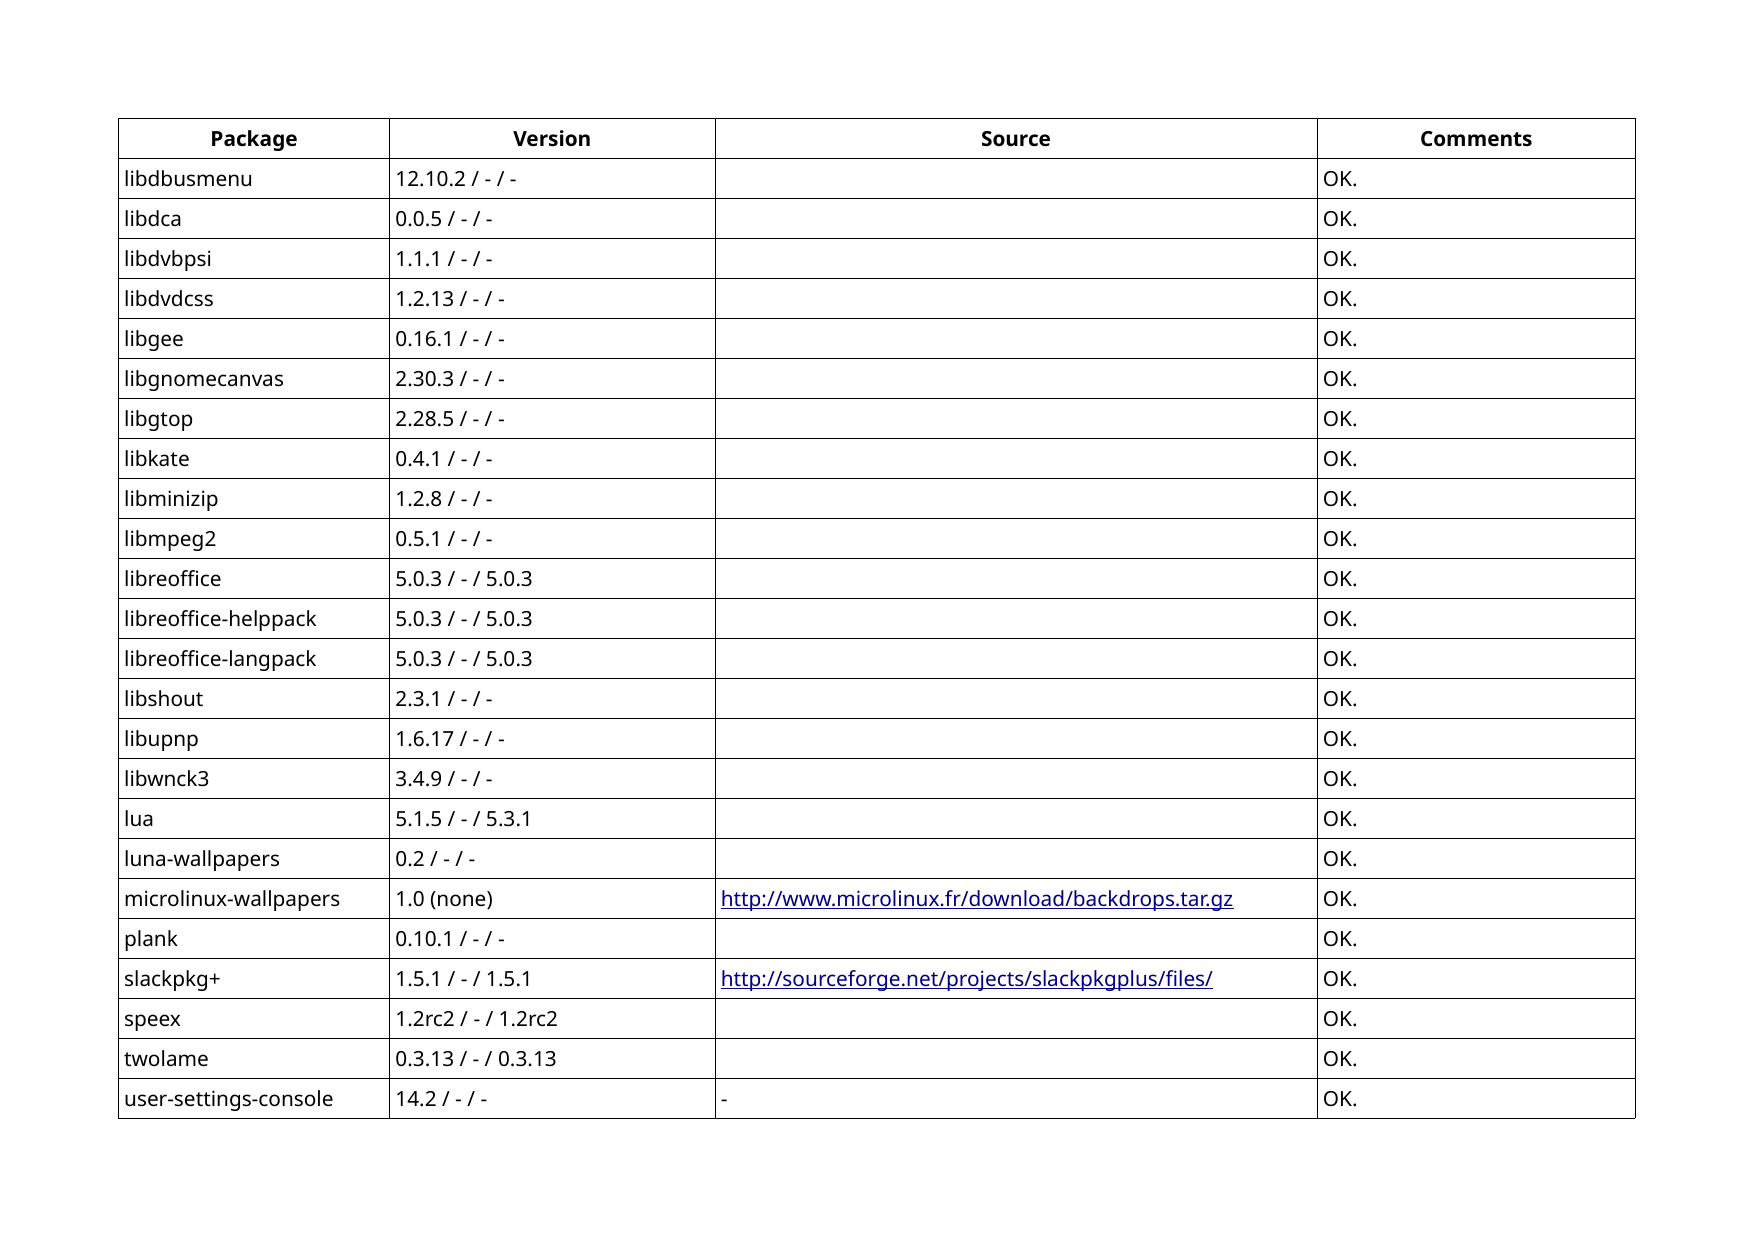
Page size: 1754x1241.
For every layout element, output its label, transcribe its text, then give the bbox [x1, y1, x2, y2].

table_cell OK. [1318, 999, 1635, 1038]
table_cell [716, 399, 1317, 438]
table_cell OK. [1318, 439, 1635, 478]
table_cell 5.0.3 / - / 5.0.3 [390, 599, 715, 638]
table_cell user-settings-console [119, 1079, 389, 1118]
table_cell libkate [119, 439, 389, 478]
table_cell [716, 599, 1317, 638]
table_cell http://www.microlinux.fr/download/backdrops.tar.gz [716, 879, 1317, 918]
table_cell libupnp [119, 719, 389, 758]
table_cell http://sourceforge.net/projects/slackpkgplus/files/ [716, 959, 1317, 998]
table_cell 5.0.3 / - / 5.0.3 [390, 639, 715, 678]
table_cell [716, 719, 1317, 758]
table_cell OK. [1318, 359, 1635, 398]
table_cell 5.1.5 / - / 5.3.1 [390, 799, 715, 838]
table_cell OK. [1318, 1079, 1635, 1118]
table_cell 0.5.1 / - / - [390, 519, 715, 558]
table_cell OK. [1318, 879, 1635, 918]
table_cell [716, 279, 1317, 318]
table_cell luna-wallpapers [119, 839, 389, 878]
table_cell [716, 799, 1317, 838]
table_cell libwnck3 [119, 759, 389, 798]
table_cell [716, 159, 1317, 198]
table_cell [716, 559, 1317, 598]
table_cell 12.10.2 / - / - [390, 159, 715, 198]
table_cell 1.6.17 / - / - [390, 719, 715, 758]
table_cell OK. [1318, 519, 1635, 558]
table_cell 2.28.5 / - / - [390, 399, 715, 438]
table_cell OK. [1318, 559, 1635, 598]
table_cell OK. [1318, 719, 1635, 758]
table_cell libdvbpsi [119, 239, 389, 278]
table_cell 3.4.9 / - / - [390, 759, 715, 798]
table_cell 5.0.3 / - / 5.0.3 [390, 559, 715, 598]
table_cell [716, 359, 1317, 398]
table_cell OK. [1318, 919, 1635, 958]
table_cell [716, 199, 1317, 238]
table_cell OK. [1318, 479, 1635, 518]
table_cell [716, 679, 1317, 718]
table_cell [716, 1039, 1317, 1078]
table_cell 1.1.1 / - / - [390, 239, 715, 278]
table_cell [716, 839, 1317, 878]
table_cell [716, 319, 1317, 358]
table_header Comments [1318, 119, 1635, 158]
table_cell [716, 759, 1317, 798]
table_cell lua [119, 799, 389, 838]
table_cell OK. [1318, 639, 1635, 678]
table_cell [716, 639, 1317, 678]
table_header Package [119, 119, 389, 158]
table_cell libgnomecanvas [119, 359, 389, 398]
table_cell microlinux-wallpapers [119, 879, 389, 918]
table_cell 0.10.1 / - / - [390, 919, 715, 958]
table_cell 14.2 / - / - [390, 1079, 715, 1118]
table_cell 0.2 / - / - [390, 839, 715, 878]
table_cell 1.2rc2 / - / 1.2rc2 [390, 999, 715, 1038]
table_cell 0.16.1 / - / - [390, 319, 715, 358]
table_cell 1.2.8 / - / - [390, 479, 715, 518]
table_cell libgee [119, 319, 389, 358]
table_cell 0.0.5 / - / - [390, 199, 715, 238]
table_cell libminizip [119, 479, 389, 518]
table_cell [716, 999, 1317, 1038]
table_cell 2.3.1 / - / - [390, 679, 715, 718]
table_cell 0.4.1 / - / - [390, 439, 715, 478]
table_cell OK. [1318, 159, 1635, 198]
table_cell OK. [1318, 799, 1635, 838]
table_cell OK. [1318, 319, 1635, 358]
table_cell [716, 519, 1317, 558]
table_cell libdbusmenu [119, 159, 389, 198]
table_cell [716, 919, 1317, 958]
table_cell OK. [1318, 239, 1635, 278]
table_cell libreoffice-langpack [119, 639, 389, 678]
table_cell plank [119, 919, 389, 958]
table_header Version [390, 119, 715, 158]
table_cell speex [119, 999, 389, 1038]
table_cell OK. [1318, 1039, 1635, 1078]
table_cell OK. [1318, 399, 1635, 438]
table_cell 1.5.1 / - / 1.5.1 [390, 959, 715, 998]
table_cell 1.0 (none) [390, 879, 715, 918]
table_cell OK. [1318, 959, 1635, 998]
table_cell [716, 239, 1317, 278]
table_cell OK. [1318, 679, 1635, 718]
table_cell libreoffice [119, 559, 389, 598]
table_cell slackpkg+ [119, 959, 389, 998]
table_header Source [716, 119, 1317, 158]
table_cell libdca [119, 199, 389, 238]
table_cell twolame [119, 1039, 389, 1078]
table_cell libmpeg2 [119, 519, 389, 558]
table_cell libdvdcss [119, 279, 389, 318]
table_cell 2.30.3 / - / - [390, 359, 715, 398]
table_cell OK. [1318, 279, 1635, 318]
table_cell OK. [1318, 599, 1635, 638]
table_cell libgtop [119, 399, 389, 438]
table_cell OK. [1318, 199, 1635, 238]
table_cell 0.3.13 / - / 0.3.13 [390, 1039, 715, 1078]
table_cell [716, 439, 1317, 478]
table_cell libshout [119, 679, 389, 718]
table_cell OK. [1318, 759, 1635, 798]
table_cell [716, 479, 1317, 518]
table_cell OK. [1318, 839, 1635, 878]
table_cell - [716, 1079, 1317, 1118]
table_cell 1.2.13 / - / - [390, 279, 715, 318]
table_cell libreoffice-helppack [119, 599, 389, 638]
